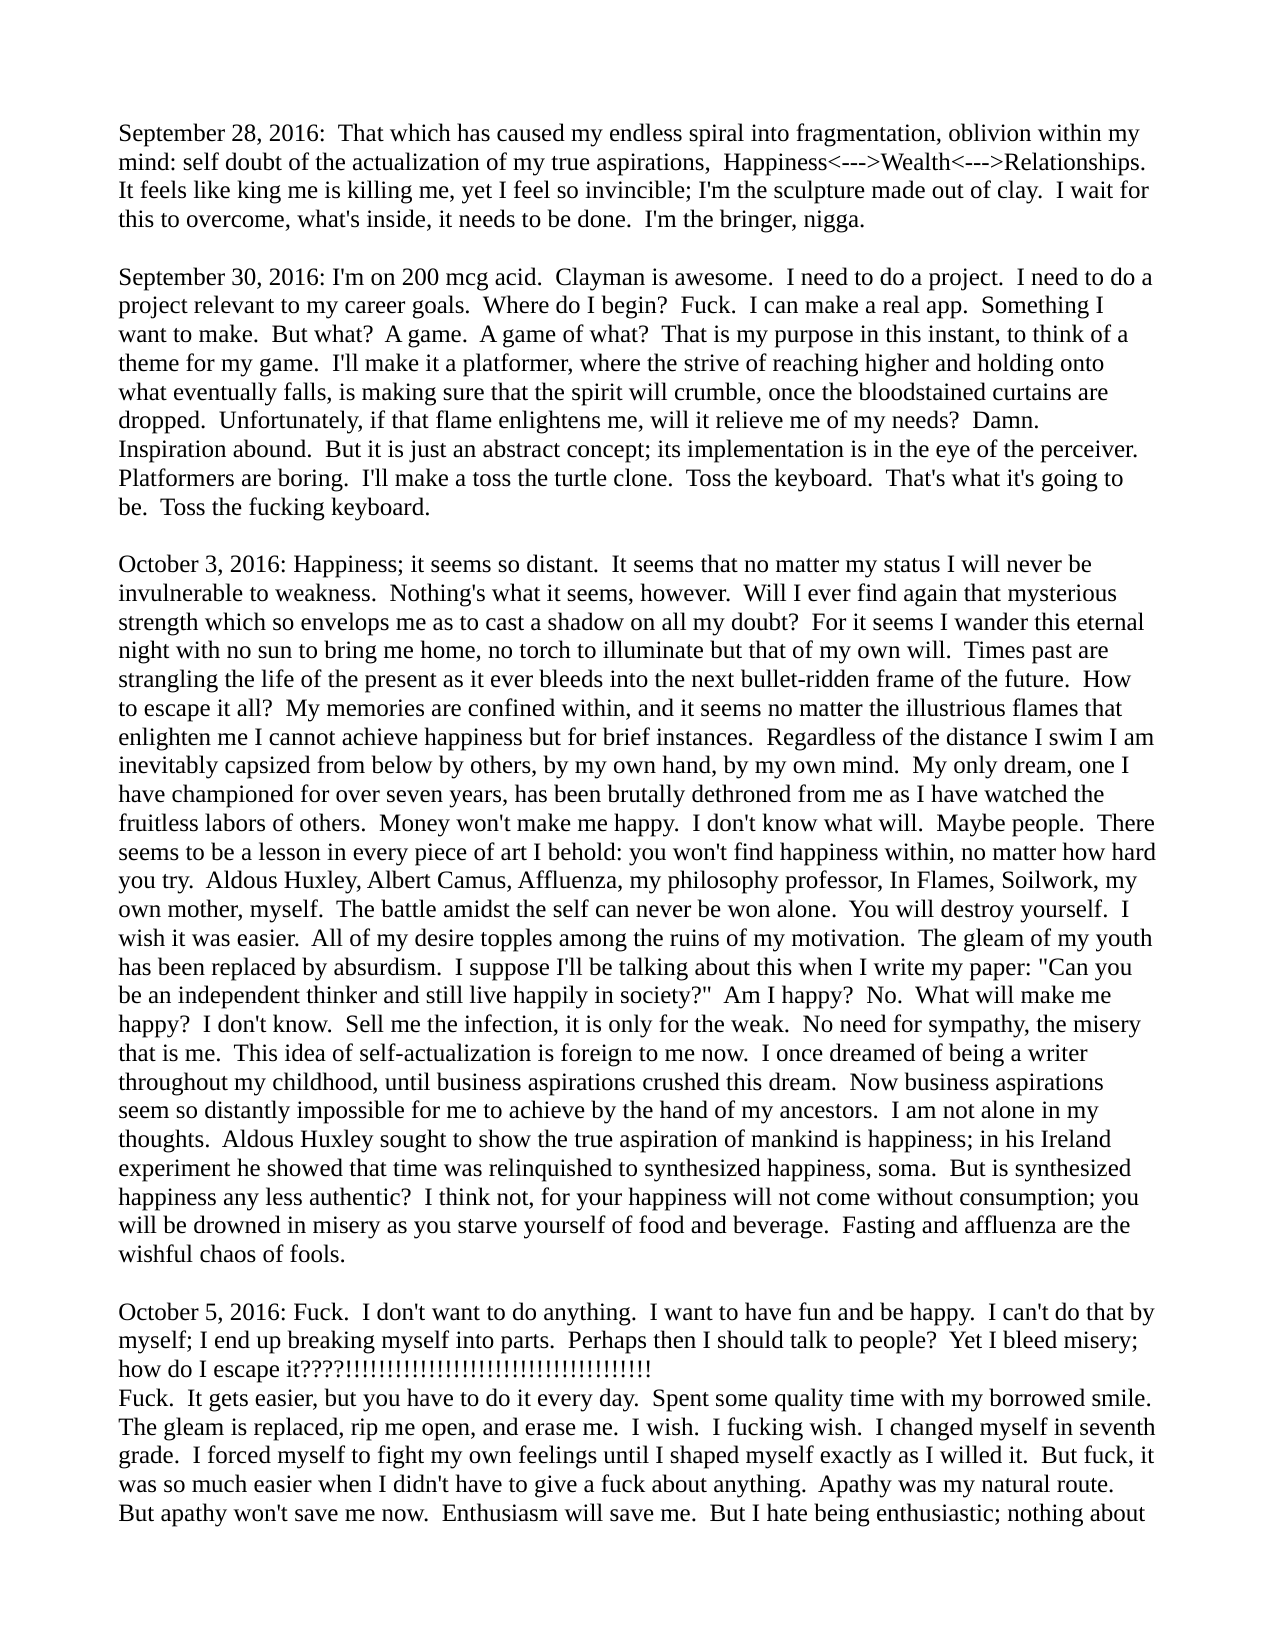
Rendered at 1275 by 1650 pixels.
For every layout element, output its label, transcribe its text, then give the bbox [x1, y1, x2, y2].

text September 30, 2016: I'm on 200 mcg acid. Clayman is awesome. I need to do a project. I need to do a project relevant to my career goals. Where do I begin? Fuck. I can make a real app. Something I want to make. But what? A game. A game of what? That is my purpose in this instant, to think of a theme for my game. I'll make it a platformer, where the strive of reaching higher and holding onto what eventually falls, is making sure that the spirit will crumble, once the bloodstained curtains are dropped. Unfortunately, if that flame enlightens me, will it relieve me of my needs? Damn. Inspiration abound. But it is just an abstract concept; its implementation is in the eye of the perceiver. Platformers are boring. I'll make a toss the turtle clone. Toss the keyboard. That's what it's going to be. Toss the fucking keyboard. [118, 262, 1157, 521]
text October 5, 2016: Fuck. I don't want to do anything. I want to have fun and be happy. I can't do that by myself; I end up breaking myself into parts. Perhaps then I should talk to people? Yet I bleed misery; how do I escape it????!!!!!!!!!!!!!!!!!!!!!!!!!!!!!!!!!!!!! [118, 1297, 1157, 1383]
text September 28, 2016: That which has caused my endless spiral into fragmentation, oblivion within my mind: self doubt of the actualization of my true aspirations, Happiness<--->Wealth<--->Relationships. It feels like king me is killing me, yet I feel so invincible; I'm the sculpture made out of clay. I wait for this to overcome, what's inside, it needs to be done. I'm the bringer, nigga. [118, 118, 1157, 233]
text Fuck. It gets easier, but you have to do it every day. Spent some quality time with my borrowed smile. The gleam is replaced, rip me open, and erase me. I wish. I fucking wish. I changed myself in seventh grade. I forced myself to fight my own feelings until I shaped myself exactly as I willed it. But fuck, it was so much easier when I didn't have to give a fuck about anything. Apathy was my natural route. But apathy won't save me now. Enthusiasm will save me. But I hate being enthusiastic; nothing about [118, 1383, 1157, 1527]
text October 3, 2016: Happiness; it seems so distant. It seems that no matter my status I will never be invulnerable to weakness. Nothing's what it seems, however. Will I ever find again that mysterious strength which so envelops me as to cast a shadow on all my doubt? For it seems I wander this eternal night with no sun to bring me home, no torch to illuminate but that of my own will. Times past are strangling the life of the present as it ever bleeds into the next bullet-ridden frame of the future. How to escape it all? My memories are confined within, and it seems no matter the illustrious flames that enlighten me I cannot achieve happiness but for brief instances. Regardless of the distance I swim I am inevitably capsized from below by others, by my own hand, by my own mind. My only dream, one I have championed for over seven years, has been brutally dethroned from me as I have watched the fruitless labors of others. Money won't make me happy. I don't know what will. Maybe people. There seems to be a lesson in every piece of art I behold: you won't find happiness within, no matter how hard you try. Aldous Huxley, Albert Camus, Affluenza, my philosophy professor, In Flames, Soilwork, my own mother, myself. The battle amidst the self can never be won alone. You will destroy yourself. I wish it was easier. All of my desire topples among the ruins of my motivation. The gleam of my youth has been replaced by absurdism. I suppose I'll be talking about this when I write my paper: "Can you be an independent thinker and still live happily in society?" Am I happy? No. What will make me happy? I don't know. Sell me the infection, it is only for the weak. No need for sympathy, the misery that is me. This idea of self-actualization is foreign to me now. I once dreamed of being a writer throughout my childhood, until business aspirations crushed this dream. Now business aspirations seem so distantly impossible for me to achieve by the hand of my ancestors. I am not alone in my thoughts. Aldous Huxley sought to show the true aspiration of mankind is happiness; in his Ireland experiment he showed that time was relinquished to synthesized happiness, soma. But is synthesized happiness any less authentic? I think not, for your happiness will not come without consumption; you will be drowned in misery as you starve yourself of food and beverage. Fasting and affluenza are the wishful chaos of fools. [118, 549, 1157, 1268]
